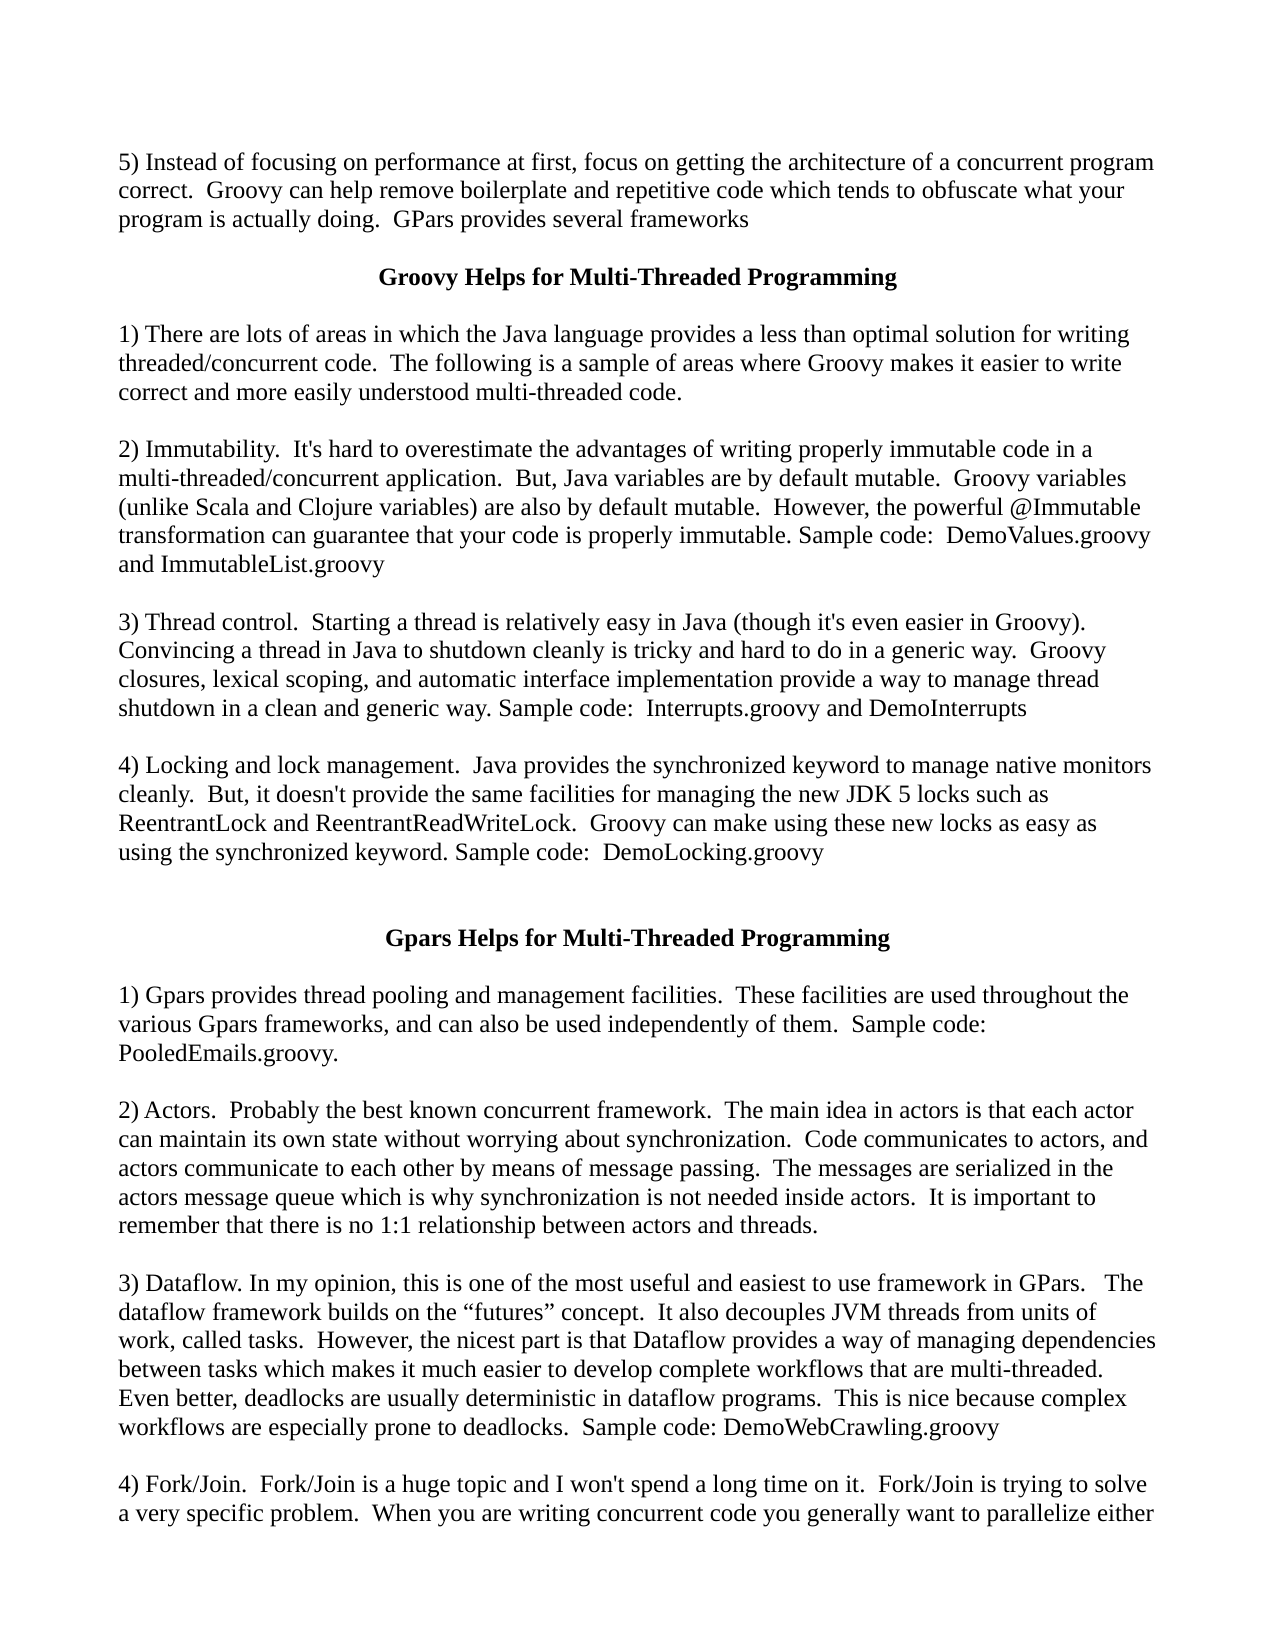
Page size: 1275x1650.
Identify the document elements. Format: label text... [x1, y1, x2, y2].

text 2) Immutability. It's hard to overestimate the advantages of writing properly immutable code in a multi-threaded/concurrent application. But, Java variables are by default mutable. Groovy variables (unlike Scala and Clojure variables) are also by default mutable. However, the powerful @Immutable transformation can guarantee that your code is properly immutable. Sample code: DemoValues.groovy and ImmutableList.groovy [118, 434, 1157, 578]
text Gpars Helps for Multi-Threaded Programming [118, 923, 1157, 952]
text Groovy Helps for Multi-Threaded Programming [118, 262, 1157, 291]
text 3) Thread control. Starting a thread is relatively easy in Java (though it's even easier in Groovy). Convincing a thread in Java to shutdown cleanly is tricky and hard to do in a generic way. Groovy closures, lexical scoping, and automatic interface implementation provide a way to manage thread shutdown in a clean and generic way. Sample code: Interrupts.groovy and DemoInterrupts [118, 607, 1157, 722]
text 2) Actors. Probably the best known concurrent framework. The main idea in actors is that each actor can maintain its own state without worrying about synchronization. Code communicates to actors, and actors communicate to each other by means of message passing. The messages are serialized in the actors message queue which is why synchronization is not needed inside actors. It is important to remember that there is no 1:1 relationship between actors and threads. [118, 1096, 1157, 1239]
text 4) Locking and lock management. Java provides the synchronized keyword to manage native monitors cleanly. But, it doesn't provide the same facilities for managing the new JDK 5 locks such as ReentrantLock and ReentrantReadWriteLock. Groovy can make using these new locks as easy as using the synchronized keyword. Sample code: DemoLocking.groovy [118, 751, 1157, 866]
text 3) Dataflow. In my opinion, this is one of the most useful and easiest to use framework in GPars. The dataflow framework builds on the “futures” concept. It also decouples JVM threads from units of work, called tasks. However, the nicest part is that Dataflow provides a way of managing dependencies between tasks which makes it much easier to develop complete workflows that are multi-threaded. Even better, deadlocks are usually deterministic in dataflow programs. This is nice because complex workflows are especially prone to deadlocks. Sample code: DemoWebCrawling.groovy [118, 1268, 1157, 1441]
text 4) Fork/Join. Fork/Join is a huge topic and I won't spend a long time on it. Fork/Join is trying to solve a very specific problem. When you are writing concurrent code you generally want to parallelize either [118, 1469, 1157, 1527]
text 1) Gpars provides thread pooling and management facilities. These facilities are used throughout the various Gpars frameworks, and can also be used independently of them. Sample code: PooledEmails.groovy. [118, 981, 1157, 1067]
text 5) Instead of focusing on performance at first, focus on getting the architecture of a concurrent program correct. Groovy can help remove boilerplate and repetitive code which tends to obfuscate what your program is actually doing. GPars provides several frameworks [118, 147, 1157, 233]
text 1) There are lots of areas in which the Java language provides a less than optimal solution for writing threaded/concurrent code. The following is a sample of areas where Groovy makes it easier to write correct and more easily understood multi-threaded code. [118, 319, 1157, 406]
